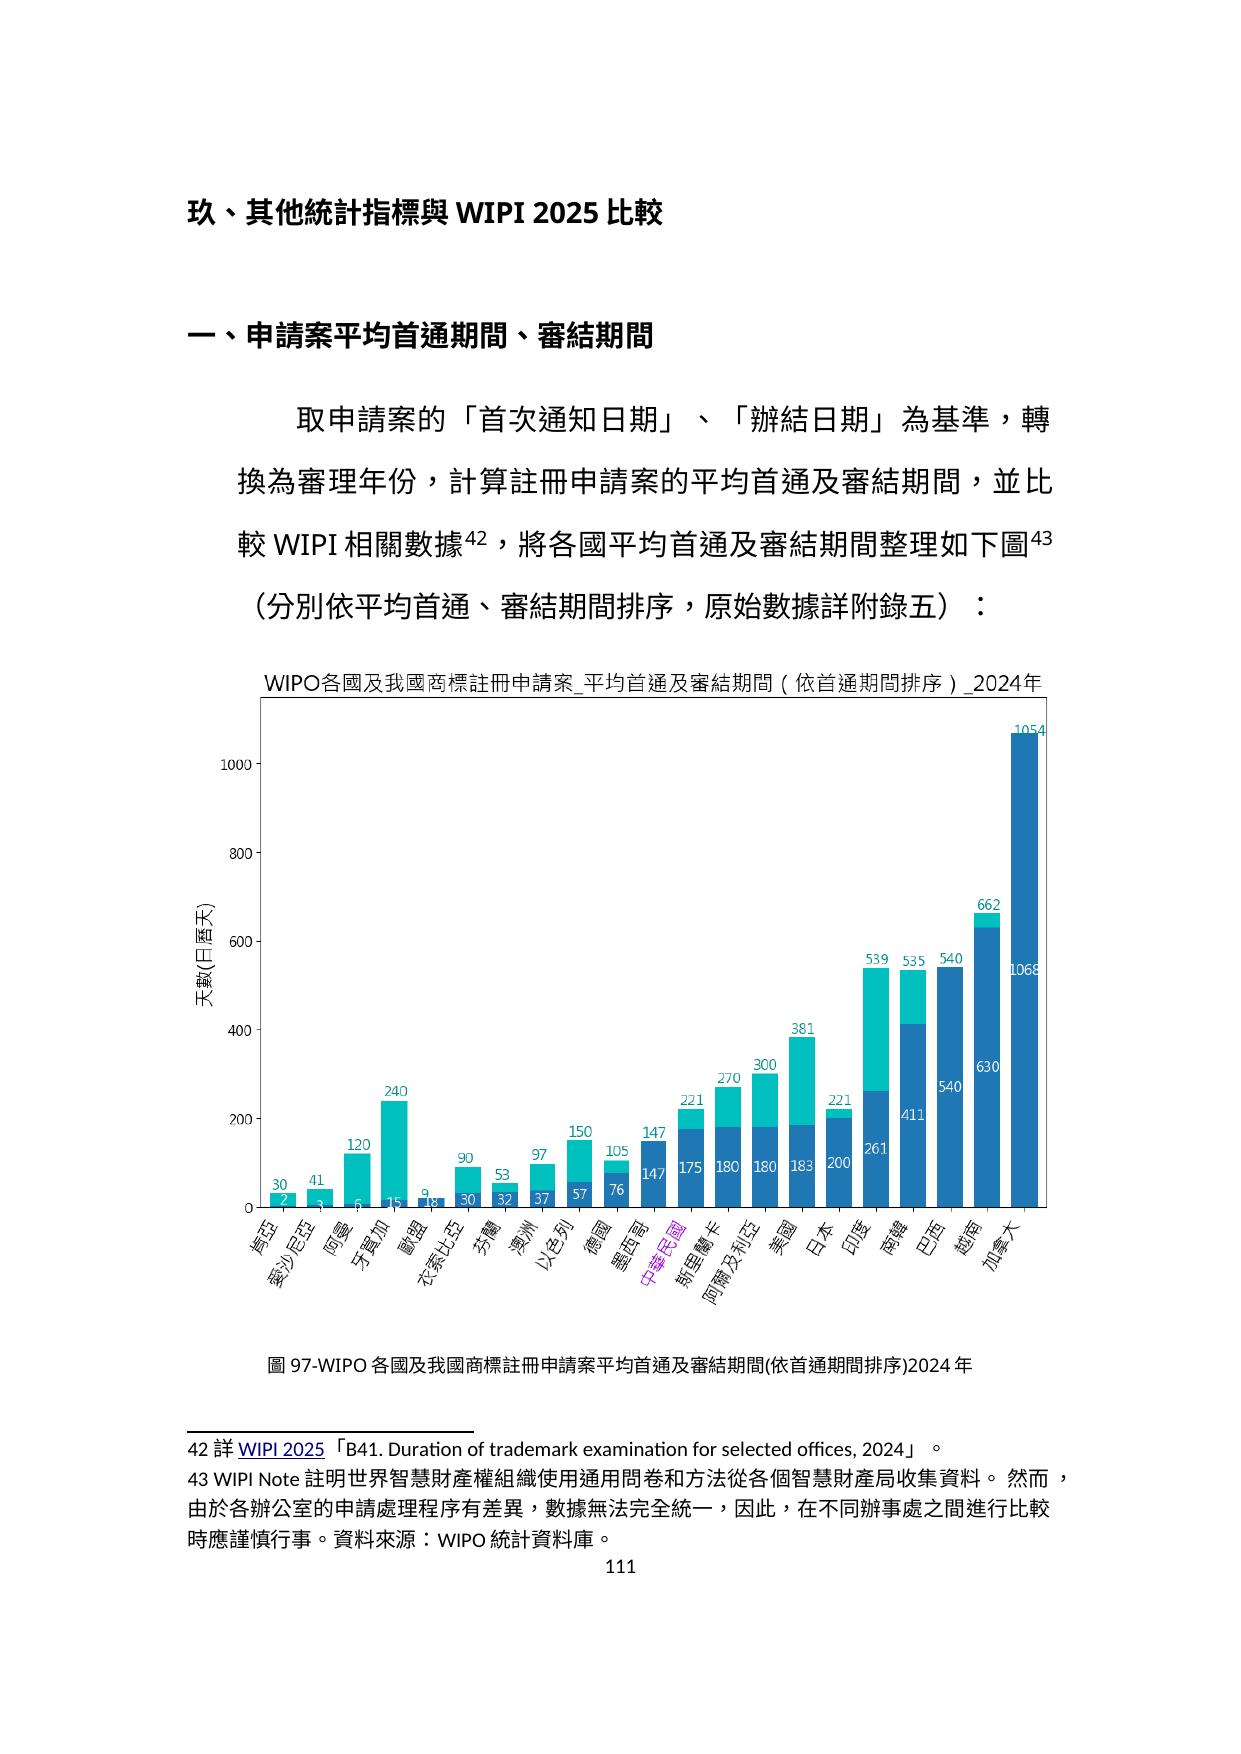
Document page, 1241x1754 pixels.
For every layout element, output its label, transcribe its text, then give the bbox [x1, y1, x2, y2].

text 圖 97-WIPO各國及我國商標註冊申請案平均首通及審結期間(依首通期間排序)2024年 [187, 1323, 1053, 1385]
text 詳WIPI 2025「B41. Duration of trademark examination for selected offices, 2024」。 [187, 1432, 1053, 1462]
text WIPI Note註明世界智慧財產權組織使用通用問卷和方法從各個智慧財產局收集資料。 然而，由於各辦公室的申請處理程序有差異，數據無法完全統一，因此，在不同辦事處之間進行比較時應謹慎行事。資料來源：WIPO統計資料庫。 [187, 1462, 1053, 1553]
subtitle 玖、其他統計指標與WIPI 2025比較 [187, 169, 1053, 231]
text 取申請案的「首次通知日期」、「辦結日期」為基準，轉換為審理年份，計算註冊申請案的平均首通及審結期間，並比較WIPI相關數據，將各國平均首通及審結期間整理如下圖（分別依平均首通、審結期間排序，原始數據詳附錄五）： [237, 376, 1053, 626]
subtitle 一、申請案平均首通期間、審結期間 [187, 292, 1053, 355]
